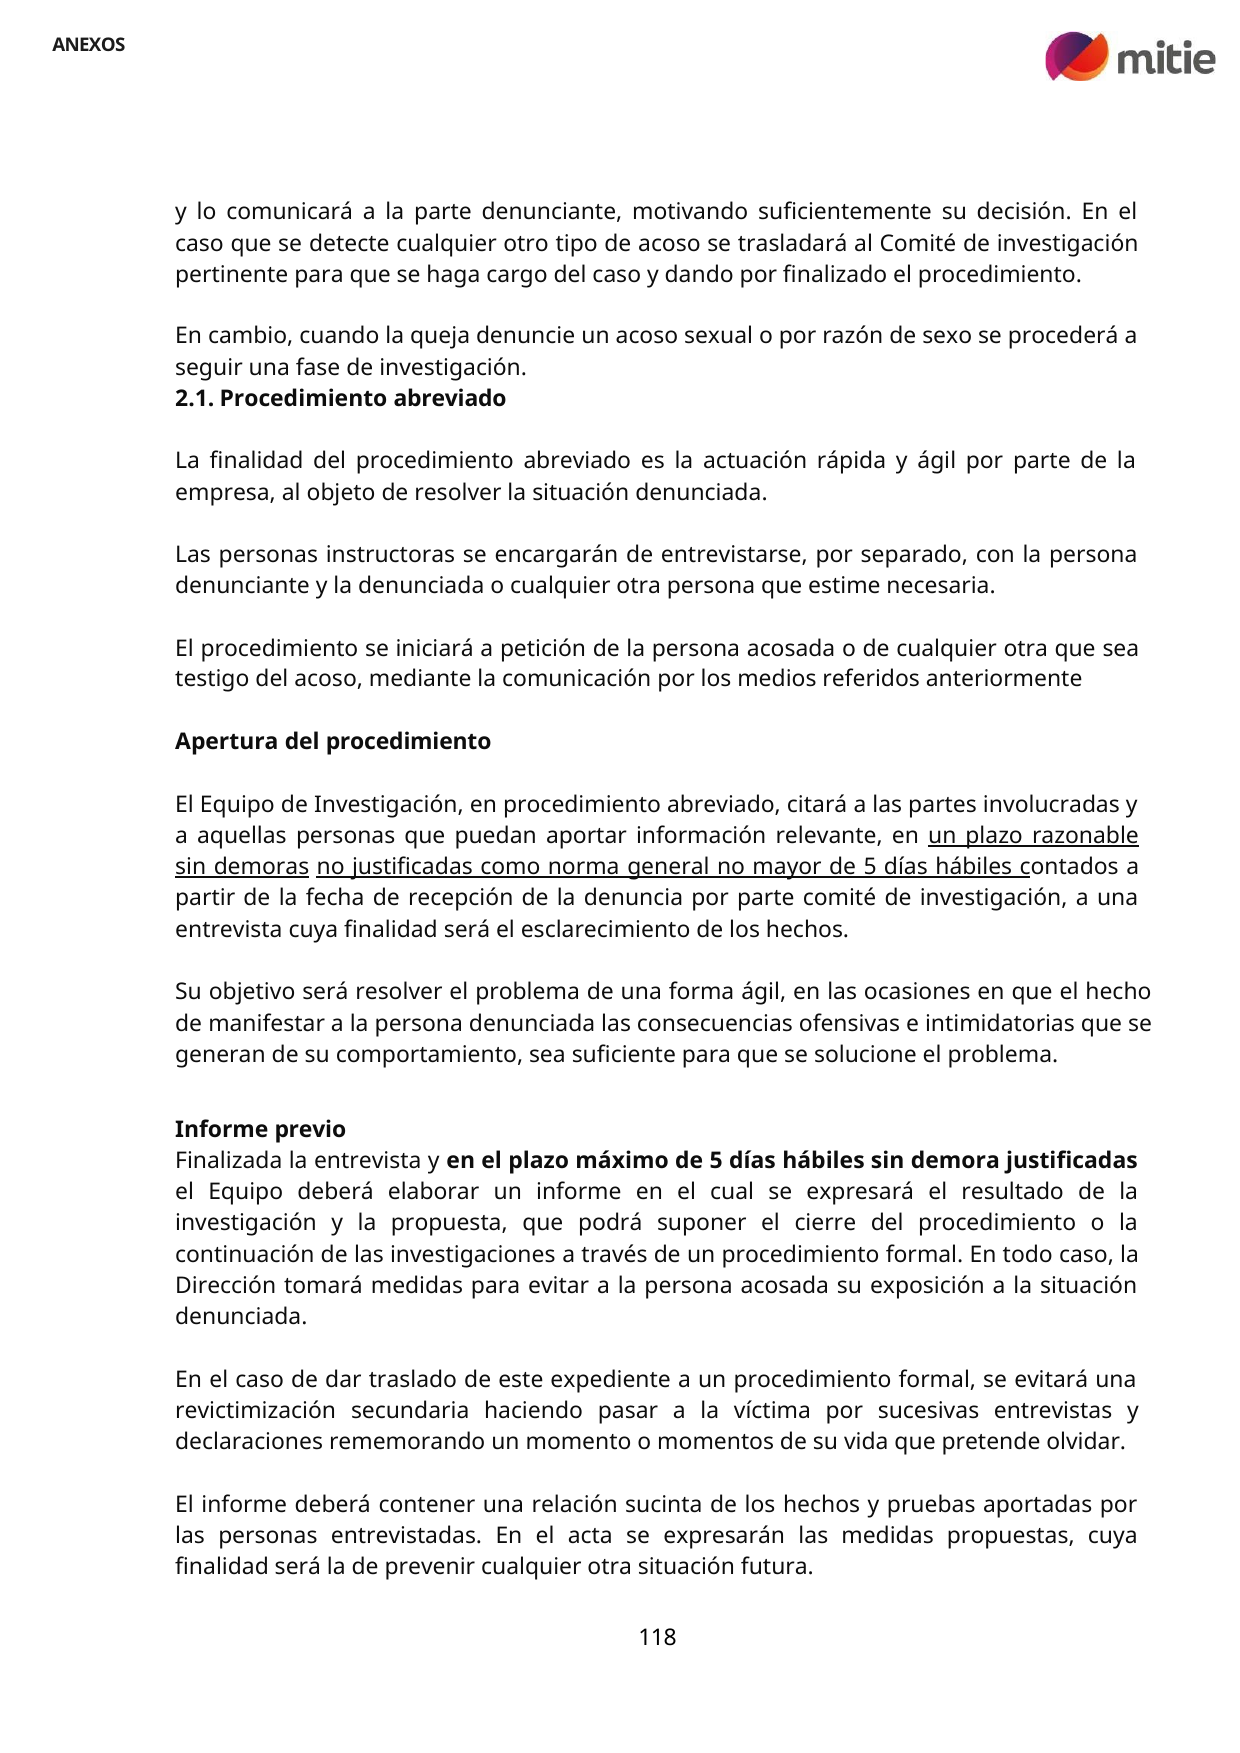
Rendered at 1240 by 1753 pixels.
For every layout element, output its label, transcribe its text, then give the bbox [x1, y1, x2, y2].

text El procedimiento se iniciará a petición de la persona acosada o de cualquier otra que sea testigo del acoso, mediante la comunicación por los medios referidos anteriormente [175, 632, 1139, 693]
text Finalizada la entrevista y en el plazo máximo de 5 días hábiles sin demora justificadas el Equipo deberá elaborar un informe en el cual se expresará el resultado de la investigación y la propuesta, que podrá suponer el cierre del procedimiento o la continuación de las investigaciones a través de un procedimiento formal. En todo caso, la Dirección tomará medidas para evitar a la persona acosada su exposición a la situación denunciada. [175, 1144, 1139, 1331]
text La finalidad del procedimiento abreviado es la actuación rápida y ágil por parte de la empresa, al objeto de resolver la situación denunciada. [175, 444, 1138, 507]
text Su objetivo será resolver el problema de una forma ágil, en las ocasiones en que el hecho de manifestar a la persona denunciada las consecuencias ofensivas e intimidatorias que se generan de su comportamiento, sea suficiente para que se solucione el problema. [175, 975, 1153, 1069]
text En cambio, cuando la queja denuncie un acoso sexual o por razón de sexo se procederá a seguir una fase de investigación. [175, 319, 1139, 382]
text El Equipo de Investigación, en procedimiento abreviado, citará a las partes involucradas y a aquellas personas que puedan aportar información relevante, en un plazo razonable sin demoras no justificadas como norma general no mayor de 5 días hábiles contados a partir de la fecha de recepción de la denuncia por parte comité de investigación, a una entrevista cuya finalidad será el esclarecimiento de los hechos. [175, 788, 1139, 944]
subtitle Apertura del procedimiento [175, 725, 1166, 756]
text En el caso de dar traslado de este expediente a un procedimiento formal, se evitará una revictimización secundaria haciendo pasar a la víctima por sucesivas entrevistas y declaraciones rememorando un momento o momentos de su vida que pretende olvidar. [175, 1363, 1138, 1457]
list Procedimiento abreviado [175, 382, 1166, 413]
text Las personas instructoras se encargarán de entrevistarse, por separado, con la persona denunciante y la denunciada o cualquier otra persona que estime necesaria. [175, 538, 1138, 601]
subtitle Informe previo [175, 1113, 1166, 1144]
text y lo comunicará a la parte denunciante, motivando suficientemente su decisión. En el caso que se detecte cualquier otro tipo de acoso se trasladará al Comité de investigación pertinente para que se haga cargo del caso y dando por finalizado el procedimiento. [175, 195, 1138, 289]
text El informe deberá contener una relación sucinta de los hechos y pruebas aportadas por las personas entrevistadas. En el acta se expresarán las medidas propuestas, cuya finalidad será la de prevenir cualquier otra situación futura. [175, 1488, 1139, 1582]
